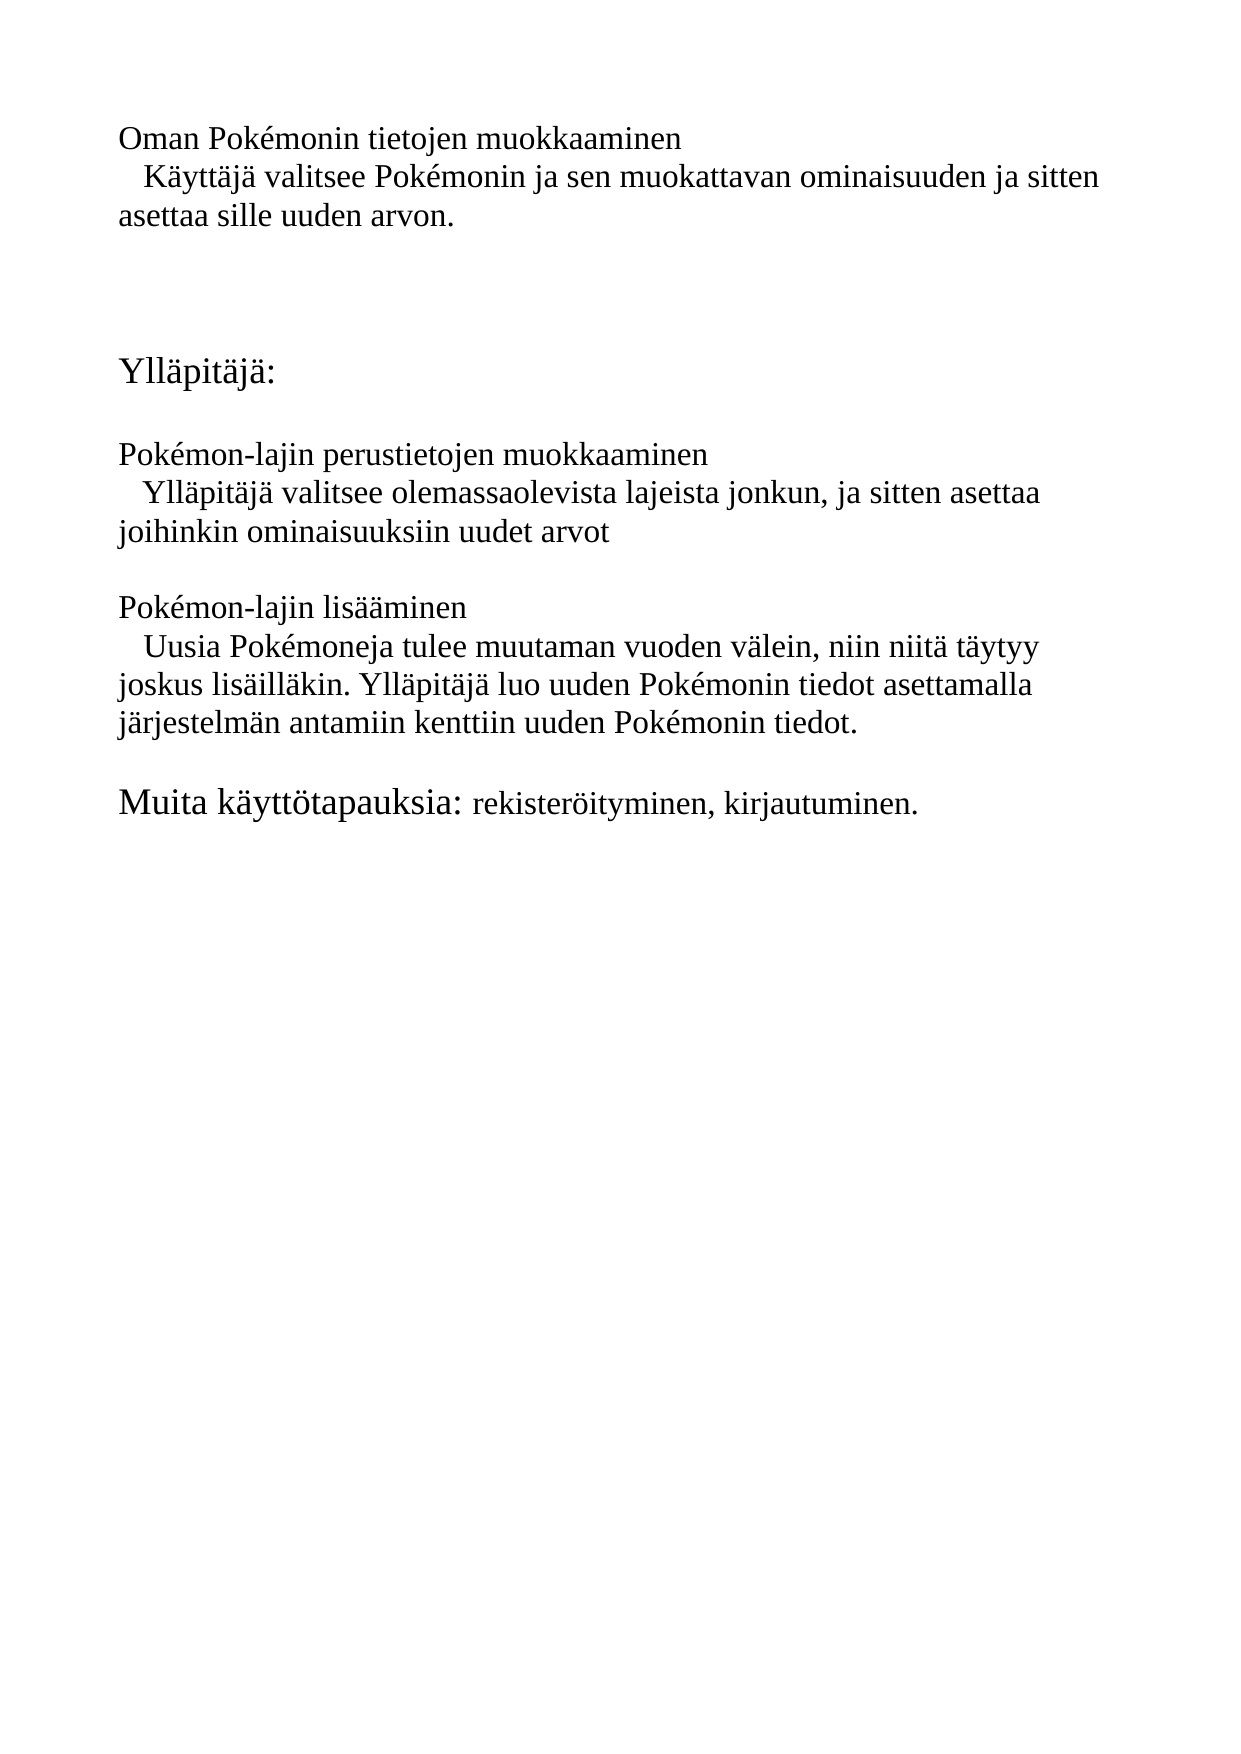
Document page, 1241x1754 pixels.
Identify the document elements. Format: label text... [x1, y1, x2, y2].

text Pokémon-lajin perustietojen muokkaaminen [118, 434, 1122, 473]
text Uusia Pokémoneja tulee muutaman vuoden välein, niin niitä täytyy joskus lisäilläkin. Ylläpitäjä luo uuden Pokémonin tiedot asettamalla järjestelmän antamiin kenttiin uuden Pokémonin tiedot. [118, 626, 1122, 741]
text Ylläpitäjä: [118, 348, 1122, 391]
text Oman Pokémonin tietojen muokkaaminen [118, 118, 1122, 156]
text Ylläpitäjä valitsee olemassaolevista lajeista jonkun, ja sitten asettaa joihinkin ominaisuuksiin uudet arvot [118, 473, 1122, 549]
text Muita käyttötapauksia: rekisteröityminen, kirjautuminen. [118, 779, 1122, 822]
text Käyttäjä valitsee Pokémonin ja sen muokattavan ominaisuuden ja sitten asettaa sille uuden arvon. [118, 156, 1122, 233]
text Pokémon-lajin lisääminen [118, 588, 1122, 626]
